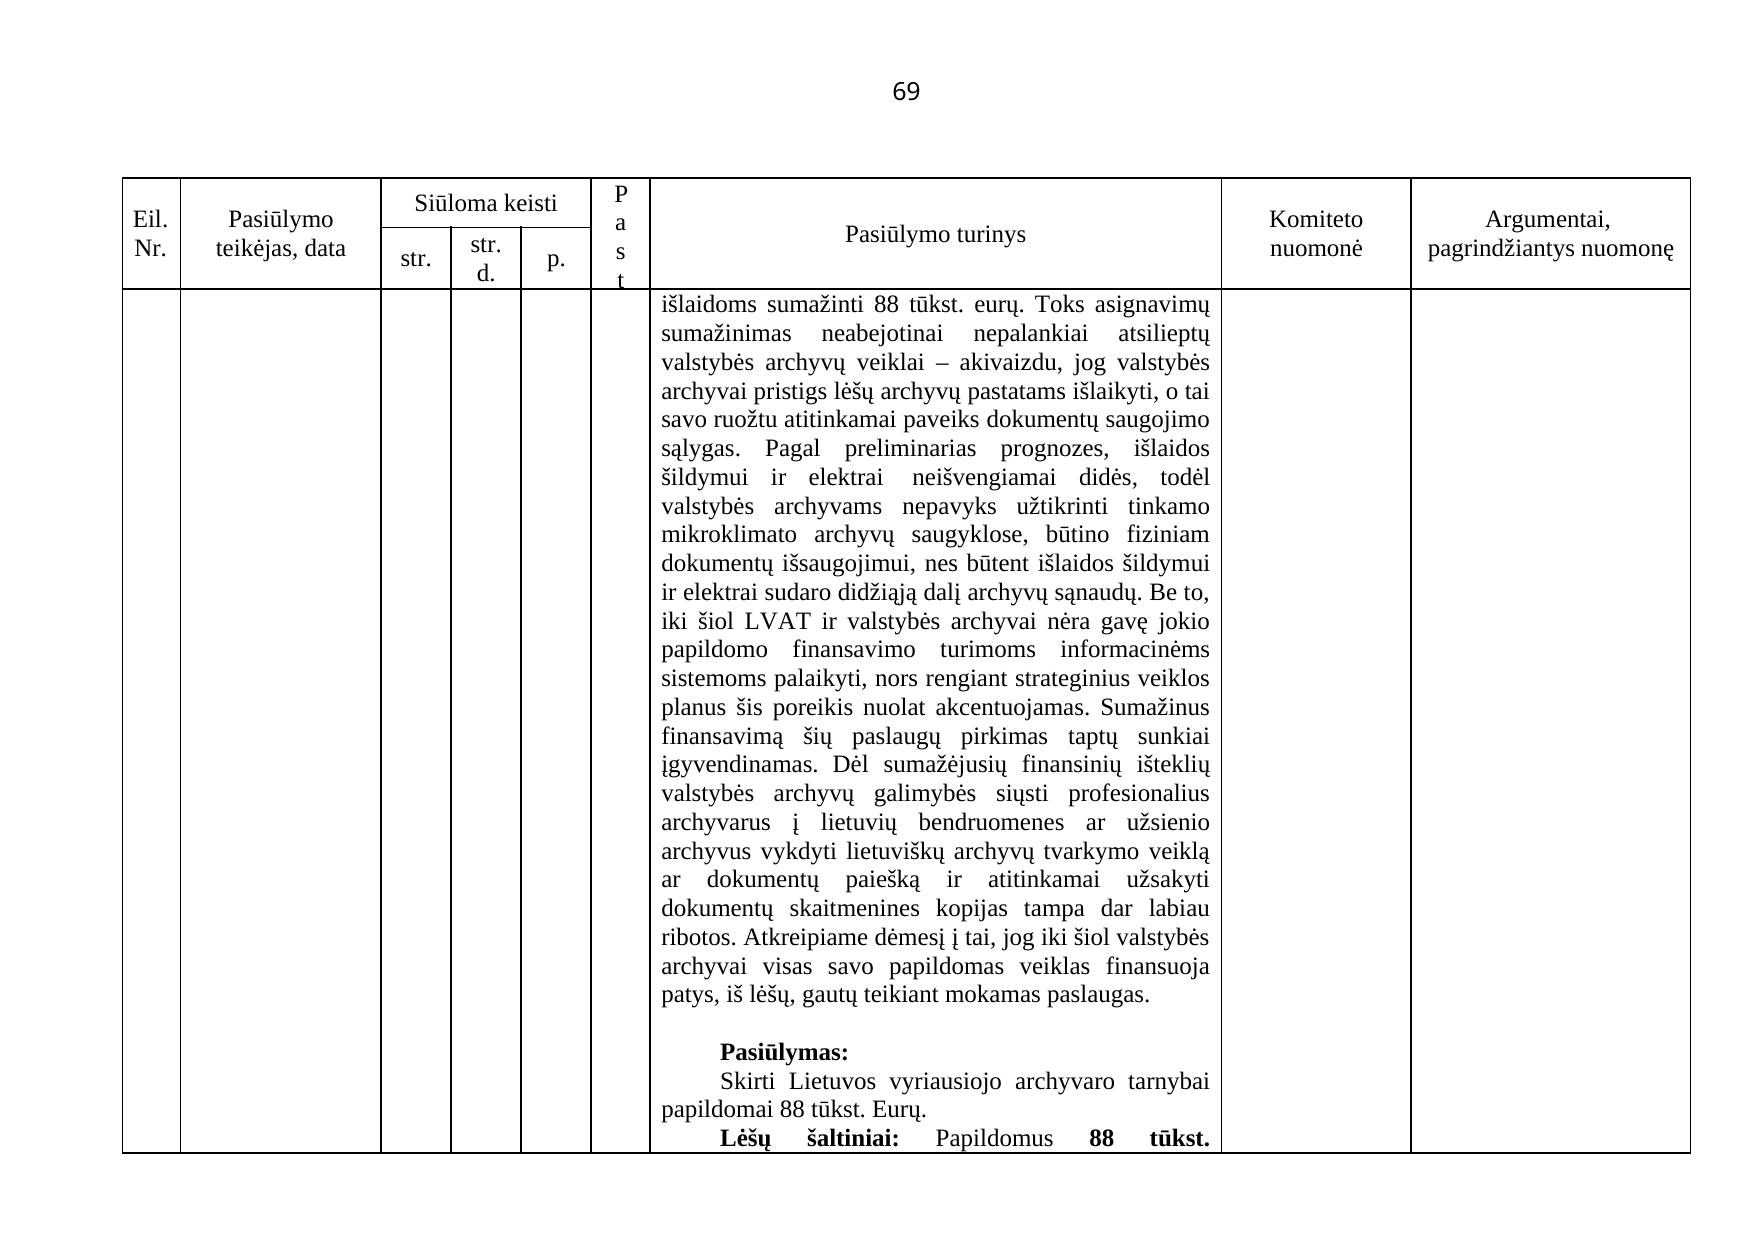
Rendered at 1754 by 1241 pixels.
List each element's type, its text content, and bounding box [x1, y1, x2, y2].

table_header Argumentai, pagrindžiantys nuomonę [1412, 179, 1690, 288]
table_cell [123, 290, 180, 1152]
table_cell išlaidoms sumažinti 88 tūkst. eurų. Toks asignavimų sumažinimas neabejotinai nepalankiai atsilieptų valstybės archyvų veiklai – akivaizdu, jog valstybės archyvai pristigs lėšų archyvų pastatams išlaikyti, o tai savo ruožtu atitinkamai paveiks dokumentų saugojimo sąlygas. Pagal preliminarias prognozes, išlaidos šildymui ir elektrai neišvengiamai didės, todėl valstybės archyvams nepavyks užtikrinti tinkamo mikroklimato archyvų saugyklose, būtino fiziniam dokumentų išsaugojimui, nes būtent išlaidos šildymui ir elektrai sudaro didžiąją dalį archyvų sąnaudų. Be to, iki šiol LVAT ir valstybės archyvai nėra gavę jokio papildomo finansavimo turimoms informacinėms sistemoms palaikyti, nors rengiant strateginius veiklos planus šis poreikis nuolat akcentuojamas. Sumažinus finansavimą šių paslaugų pirkimas taptų sunkiai įgyvendinamas. Dėl sumažėjusių finansinių išteklių valstybės archyvų galimybės siųsti profesionalius archyvarus į lietuvių bendruomenes ar užsienio archyvus vykdyti lietuviškų archyvų tvarkymo veiklą ar dokumentų paiešką ir atitinkamai užsakyti dokumentų skaitmenines kopijas tampa dar labiau ribotos. Atkreipiame dėmesį į tai, jog iki šiol valstybės archyvai visas savo papildomas veiklas finansuoja patys, iš lėšų, gautų teikiant mokamas paslaugas. Pasiūlymas: Skirti Lietuvos vyriausiojo archyvaro tarnybai papildomai 88 tūkst. Eurų. Lėšų šaltiniai: Papildomus 88 tūkst. [651, 290, 1221, 1152]
table_cell [382, 290, 450, 1152]
table_header Komiteto nuomonė [1222, 179, 1410, 288]
table_cell [452, 290, 520, 1152]
table_header Pasiūlymo teikėjas, data [181, 179, 380, 288]
table_header Eil. Nr. [123, 179, 180, 288]
table_header Siūloma keisti [382, 179, 590, 226]
table_cell [1222, 290, 1410, 1152]
table_cell [592, 290, 649, 1152]
table_cell str. [382, 228, 450, 288]
table_cell p. [522, 228, 590, 288]
table_cell [522, 290, 590, 1152]
table_header Pastabos [592, 179, 649, 288]
table_cell [181, 290, 380, 1152]
table_header Pasiūlymo turinys [651, 179, 1221, 288]
table_cell str. d. [452, 228, 520, 288]
table_cell [1412, 290, 1690, 1152]
